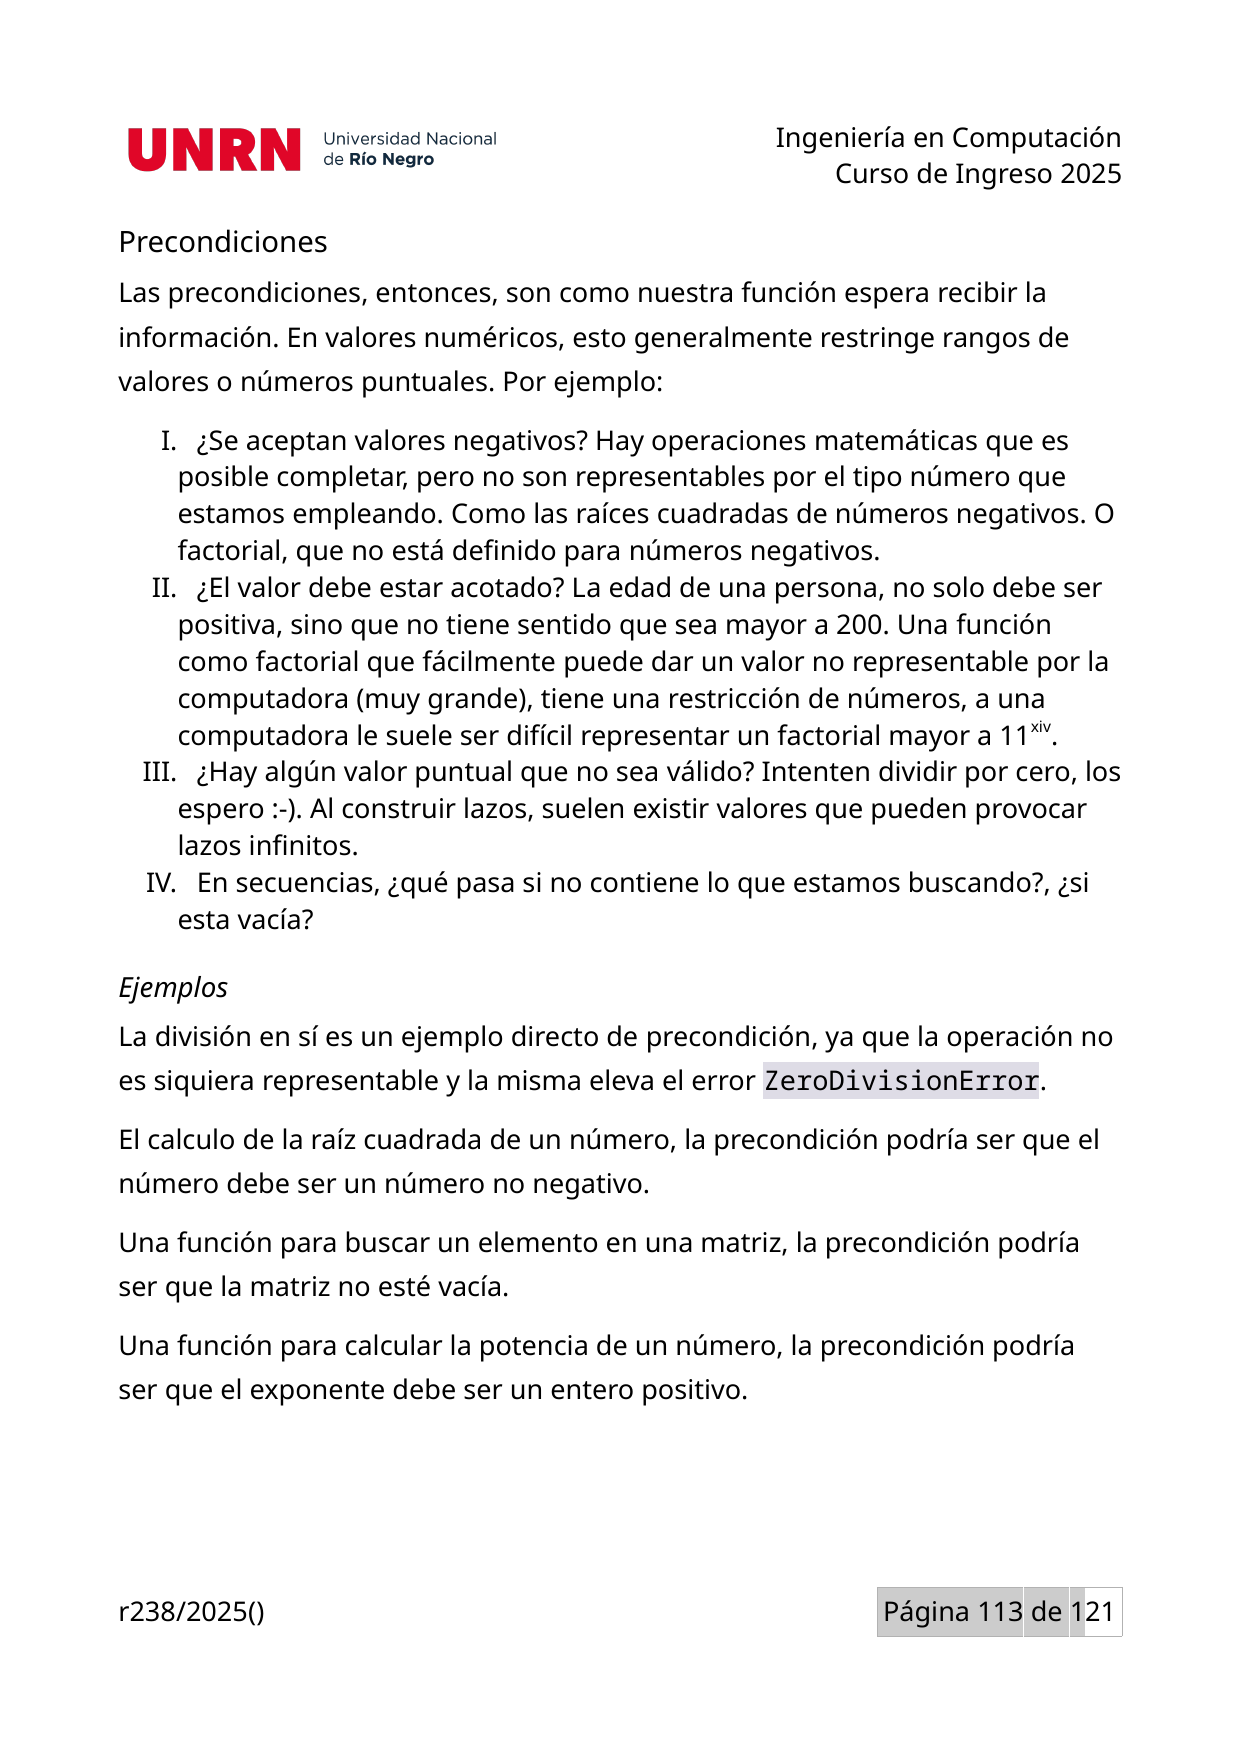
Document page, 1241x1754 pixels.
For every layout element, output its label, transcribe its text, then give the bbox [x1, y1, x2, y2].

list ¿El valor debe estar acotado? La edad de una persona, no solo debe ser positiva, sino que no tiene sentido que sea mayor a 200. Una función como factorial que fácilmente puede dar un valor no representable por la computadora (muy grande), tiene una restricción de números, a una computadora le suele ser difícil representar un factorial mayor a 11. [177, 568, 1122, 753]
list ¿Hay algún valor puntual que no sea válido? Intenten dividir por cero, los espero :-). Al construir lazos, suelen existir valores que pueden provocar lazos infinitos. [177, 753, 1122, 863]
text Una función para calcular la potencia de un número, la precondición podría ser que el exponente debe ser un entero positivo. [118, 1326, 1122, 1407]
subtitle Precondiciones [118, 221, 1122, 261]
text Las precondiciones, entonces, son como nuestra función espera recibir la información. En valores numéricos, esto generalmente restringe rangos de valores o números puntuales. Por ejemplo: [118, 274, 1122, 399]
picture [118, 118, 505, 180]
text La división en sí es un ejemplo directo de precondición, ya que la operación no es siquiera representable y la misma eleva el error ZeroDivisionError. [118, 1018, 1122, 1099]
text El calculo de la raíz cuadrada de un número, la precondición podría ser que el número debe ser un número no negativo. [118, 1121, 1122, 1202]
text Una función para buscar un elemento en una matriz, la precondición podría ser que la matriz no esté vacía. [118, 1223, 1122, 1304]
list ¿Se aceptan valores negativos? Hay operaciones matemáticas que es posible completar, pero no son representables por el tipo número que estamos empleando. Como las raíces cuadradas de números negativos. O factorial, que no está definido para números negativos. [177, 421, 1122, 568]
list En secuencias, ¿qué pasa si no contiene lo que estamos buscando?, ¿si esta vacía? [177, 863, 1122, 937]
subtitle Ejemplos [118, 967, 1122, 1005]
